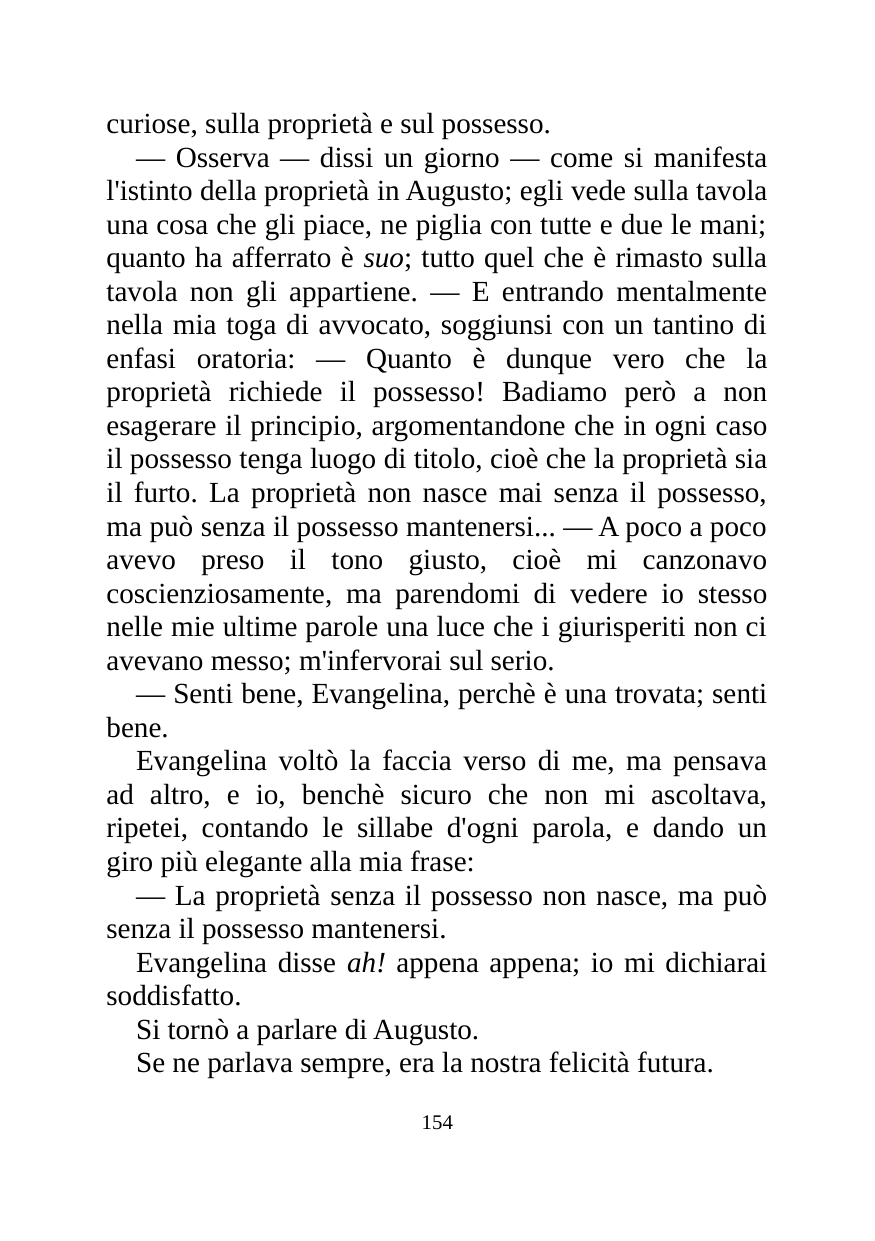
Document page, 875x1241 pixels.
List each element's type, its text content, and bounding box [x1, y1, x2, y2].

text curiose, sulla proprietà e sul possesso. [106, 106, 768, 140]
text Evangelina disse ah! appena appena; io mi dichiarai soddisfatto. [106, 945, 768, 1012]
text — La proprietà senza il possesso non nasce, ma può senza il possesso mantenersi. [106, 878, 768, 945]
text Evangelina voltò la faccia verso di me, ma pensava ad altro, e io, benchè sicuro che non mi ascoltava, ripetei, contando le sillabe d'ogni parola, e dando un giro più elegante alla mia frase: [106, 743, 768, 878]
text Si tornò a parlare di Augusto. [106, 1012, 768, 1045]
text — Osserva — dissi un giorno — come si manifesta l'istinto della proprietà in Augusto; egli vede sulla tavola una cosa che gli piace, ne piglia con tutte e due le mani; quanto ha afferrato è suo; tutto quel che è rimasto sulla tavola non gli appartiene. — E entrando mentalmente nella mia toga di avvocato, soggiunsi con un tantino di enfasi oratoria: — Quanto è dunque vero che la proprietà richiede il possesso! Badiamo però a non esagerare il principio, argomentandone che in ogni caso il possesso tenga luogo di titolo, cioè che la proprietà sia il furto. La proprietà non nasce mai senza il possesso, ma può senza il possesso mantenersi... — A poco a poco avevo preso il tono giusto, cioè mi canzonavo coscienziosamente, ma parendomi di vedere io stesso nelle mie ultime parole una luce che i giurisperiti non ci avevano messo; m'infervorai sul serio. [106, 140, 768, 676]
text Se ne parlava sempre, era la nostra felicità futura. [106, 1045, 768, 1079]
text — Senti bene, Evangelina, perchè è una trovata; senti bene. [106, 676, 768, 743]
